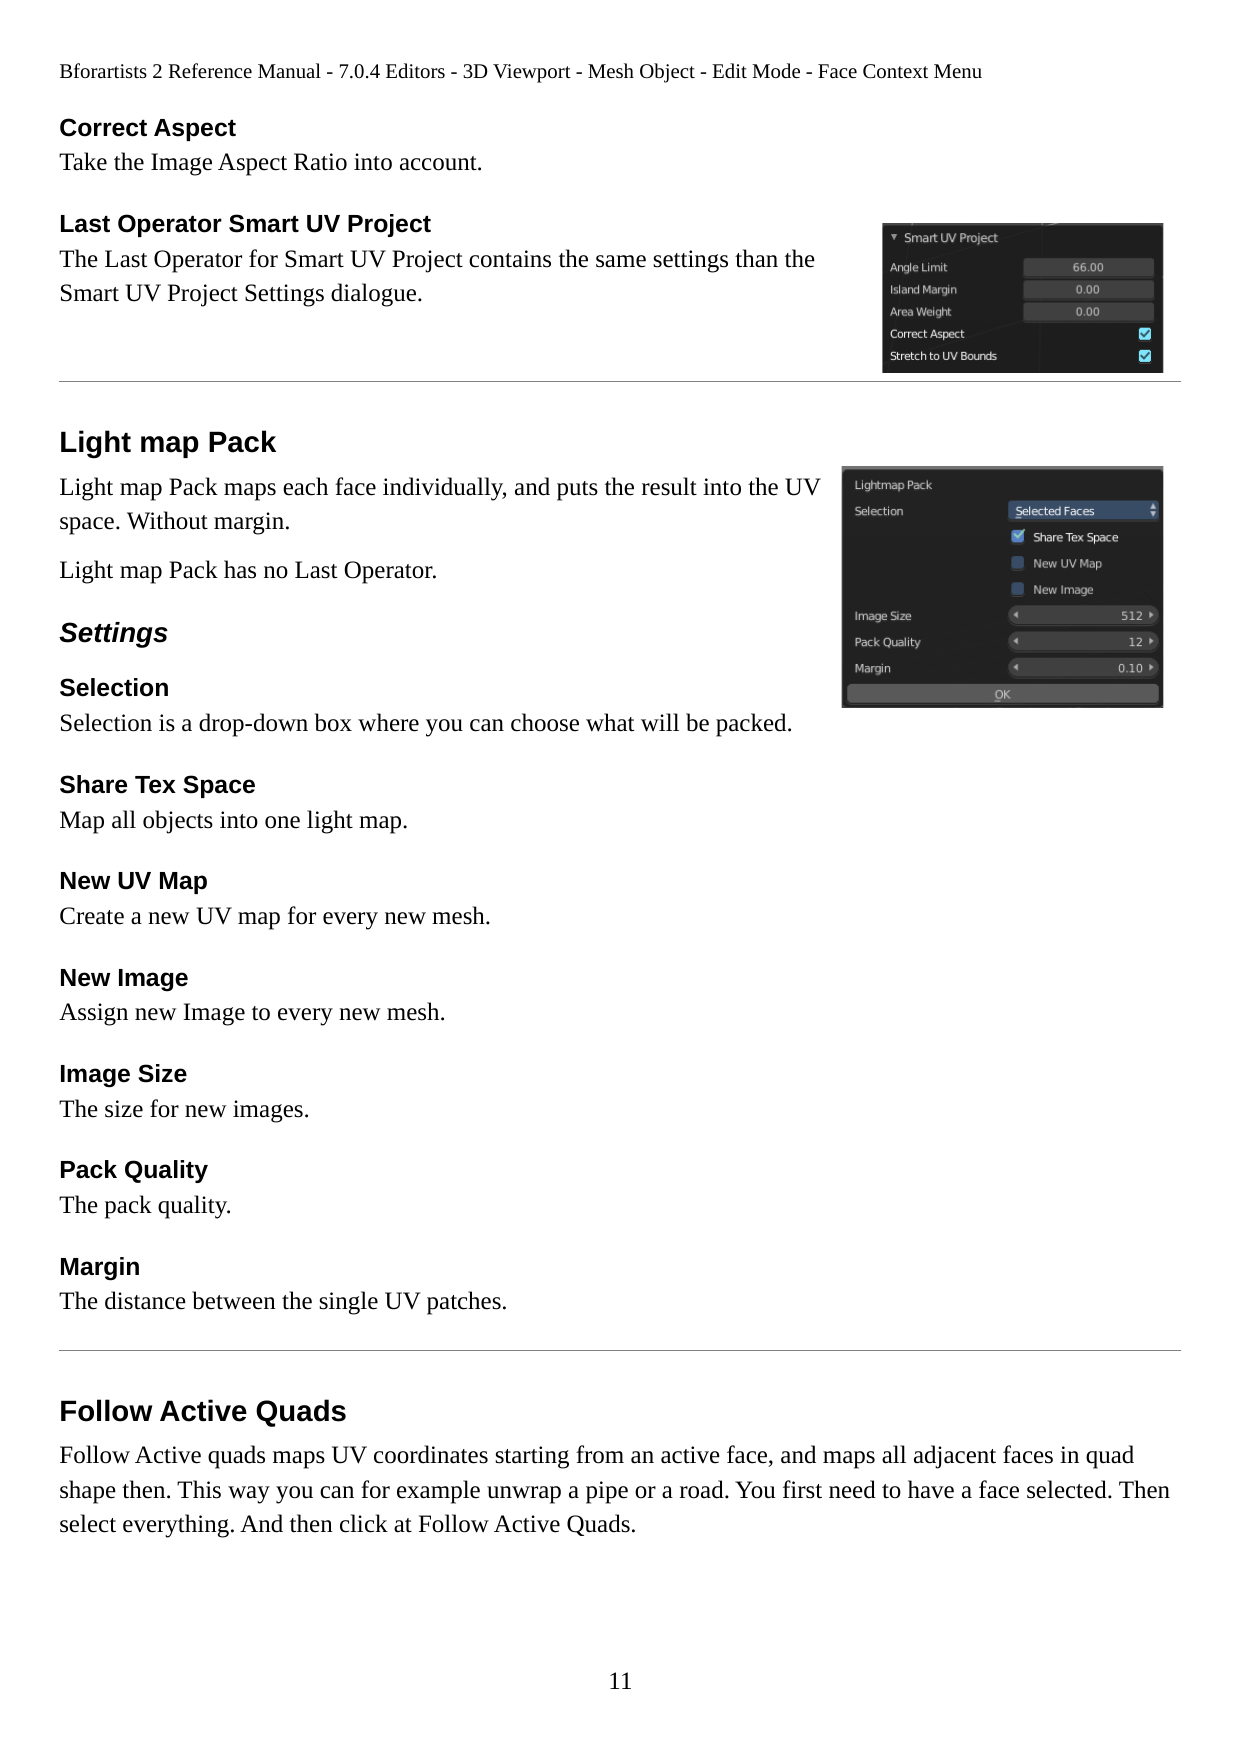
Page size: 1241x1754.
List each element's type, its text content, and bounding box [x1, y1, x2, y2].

subtitle Selection [59, 673, 841, 702]
text The Last Operator for Smart UV Project contains the same settings than the Smart UV Project Settings dialogue. [59, 244, 882, 307]
picture [882, 223, 1164, 373]
text Take the Image Aspect Ratio into account. [59, 147, 1181, 176]
subtitle Follow Active Quads [59, 1394, 1181, 1428]
subtitle New UV Map [59, 866, 1181, 895]
picture [841, 466, 1164, 708]
subtitle Light map Pack [59, 425, 1181, 459]
subtitle New Image [59, 963, 1181, 991]
text Light map Pack maps each face individually, and puts the result into the UV space. Without margin. [59, 472, 841, 535]
text Create a new UV map for every new mesh. [59, 901, 1181, 930]
text Follow Active quads maps UV coordinates starting from an active face, and maps all adjacent faces in quad shape then. This way you can for example unwrap a pipe or a road. You first need to have a face selected. Then select everything. And then click at Follow Active Quads. [59, 1441, 1181, 1538]
subtitle Image Size [59, 1059, 1181, 1087]
subtitle Margin [59, 1252, 1181, 1280]
subtitle [1164, 617, 1181, 648]
subtitle Share Tex Space [59, 770, 1181, 798]
subtitle Settings [59, 617, 841, 648]
subtitle Pack Quality [59, 1155, 1181, 1184]
text The pack quality. [59, 1190, 1181, 1219]
text Light map Pack has no Last Operator. [59, 555, 841, 584]
subtitle Last Operator Smart UV Project [59, 209, 1181, 237]
text The size for new images. [59, 1094, 1181, 1122]
text Selection is a drop-down box where you can choose what will be packed. [59, 708, 1181, 737]
text Map all objects into one light map. [59, 805, 1181, 833]
text Assign new Image to every new mesh. [59, 997, 1181, 1026]
text The distance between the single UV patches. [59, 1286, 1181, 1315]
subtitle [1164, 673, 1181, 702]
subtitle Correct Aspect [59, 113, 1181, 141]
